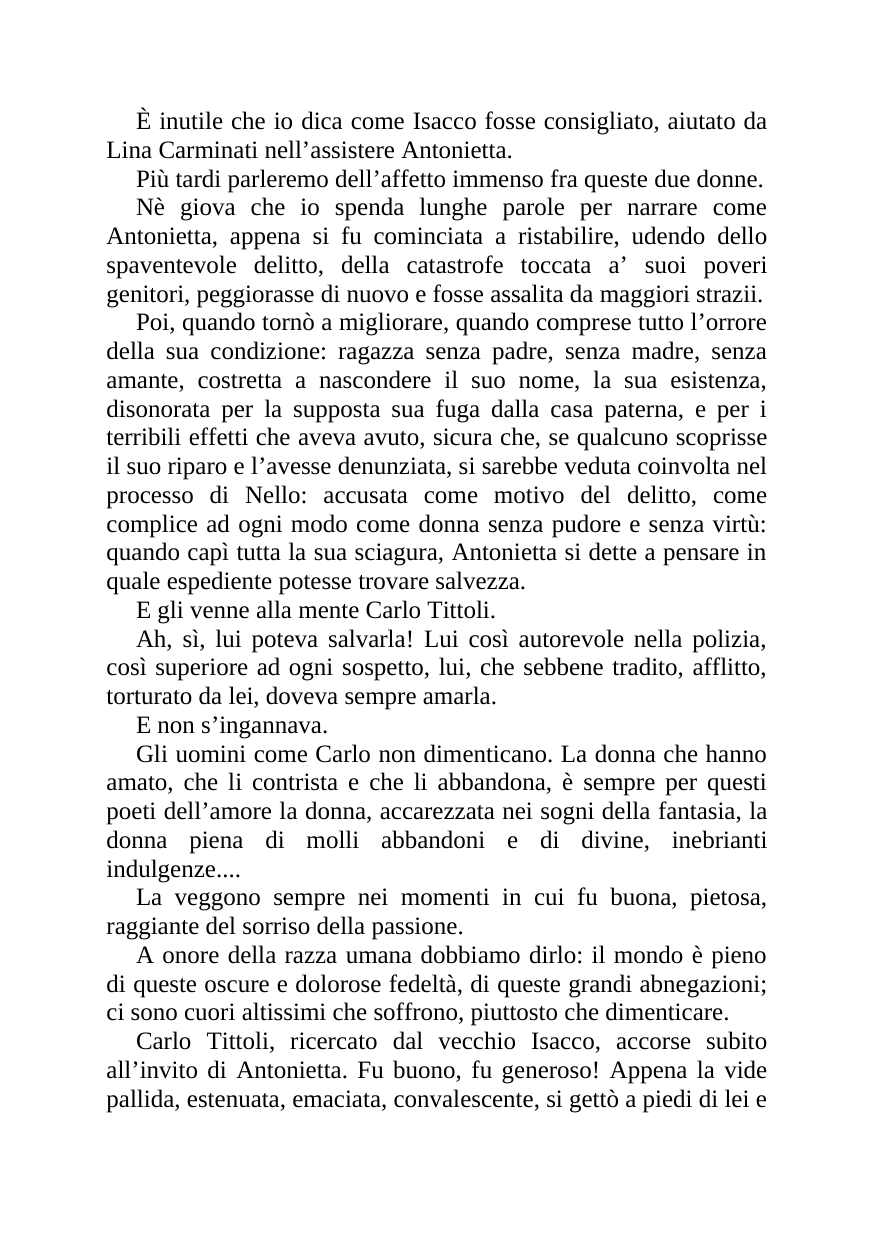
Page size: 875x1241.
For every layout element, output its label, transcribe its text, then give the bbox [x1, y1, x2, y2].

text Carlo Tittoli, ricercato dal vecchio Isacco, accorse subito all’invito di Antonietta. Fu buono, fu generoso! Appena la vide pallida, estenuata, emaciata, convalescente, si gettò a piedi di lei e [106, 1026, 768, 1112]
text Ah, sì, lui poteva salvarla! Lui così autorevole nella polizia, così superiore ad ogni sospetto, lui, che sebbene tradito, afflitto, torturato da lei, doveva sempre amarla. [106, 624, 768, 710]
text La veggono sempre nei momenti in cui fu buona, pietosa, raggiante del sorriso della passione. [106, 882, 768, 940]
text Più tardi parleremo dell’affetto immenso fra queste due donne. [106, 164, 768, 192]
text Gli uomini come Carlo non dimenticano. La donna che hanno amato, che li contrista e che li abbandona, è sempre per questi poeti dell’amore la donna, accarezzata nei sogni della fantasia, la donna piena di molli abbandoni e di divine, inebrianti indulgenze.... [106, 739, 768, 882]
text A onore della razza umana dobbiamo dirlo: il mondo è pieno di queste oscure e dolorose fedeltà, di queste grandi abnegazioni; ci sono cuori altissimi che soffrono, piuttosto che dimenticare. [106, 940, 768, 1026]
text È inutile che io dica come Isacco fosse consigliato, aiutato da Lina Carminati nell’assistere Antonietta. [106, 106, 768, 164]
text E non s’ingannava. [106, 710, 768, 739]
text Poi, quando tornò a migliorare, quando comprese tutto l’orrore della sua condizione: ragazza senza padre, senza madre, senza amante, costretta a nascondere il suo nome, la sua esistenza, disonorata per la supposta sua fuga dalla casa paterna, e per i terribili effetti che aveva avuto, sicura che, se qualcuno scoprisse il suo riparo e l’avesse denunziata, si sarebbe veduta coinvolta nel processo di Nello: accusata come motivo del delitto, come complice ad ogni modo come donna senza pudore e senza virtù: quando capì tutta la sua sciagura, Antonietta si dette a pensare in quale espediente potesse trovare salvezza. [106, 307, 768, 595]
text E gli venne alla mente Carlo Tittoli. [106, 595, 768, 624]
text Nè giova che io spenda lunghe parole per narrare come Antonietta, appena si fu cominciata a ristabilire, udendo dello spaventevole delitto, della catastrofe toccata a’ suoi poveri genitori, peggiorasse di nuovo e fosse assalita da maggiori strazii. [106, 192, 768, 307]
